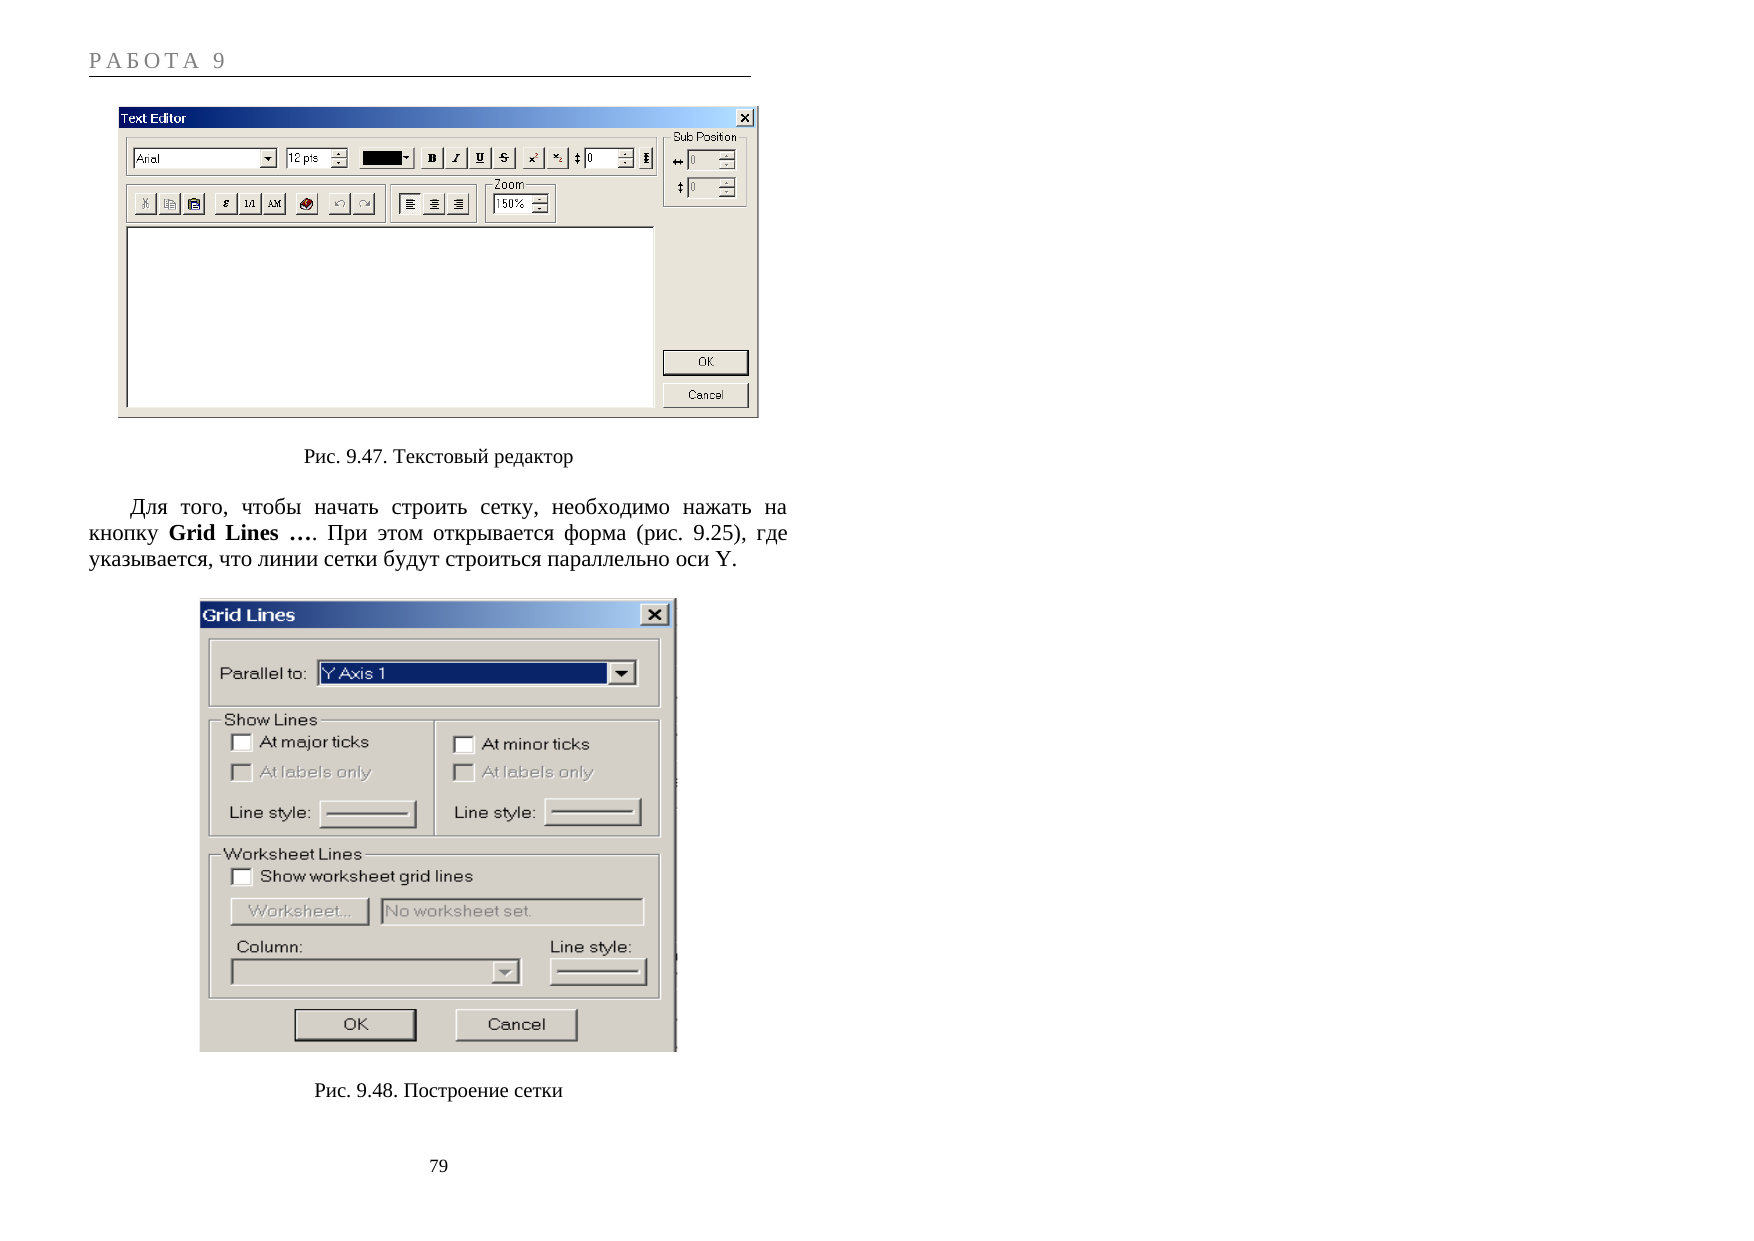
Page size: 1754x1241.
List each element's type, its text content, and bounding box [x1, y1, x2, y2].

text Для того, чтобы начать строить сетку, необходимо нажать на кнопку Grid Lines …. При этом открывается форма (рис. 9.25), где указывается, что линии сетки будут строиться параллельно оси Y. [89, 493, 788, 572]
picture [199, 598, 678, 1052]
picture [118, 106, 759, 418]
text Рис. 9.48. Построение сетки [89, 1078, 788, 1102]
text Рис. 9.47. Текстовый редактор [89, 444, 788, 468]
